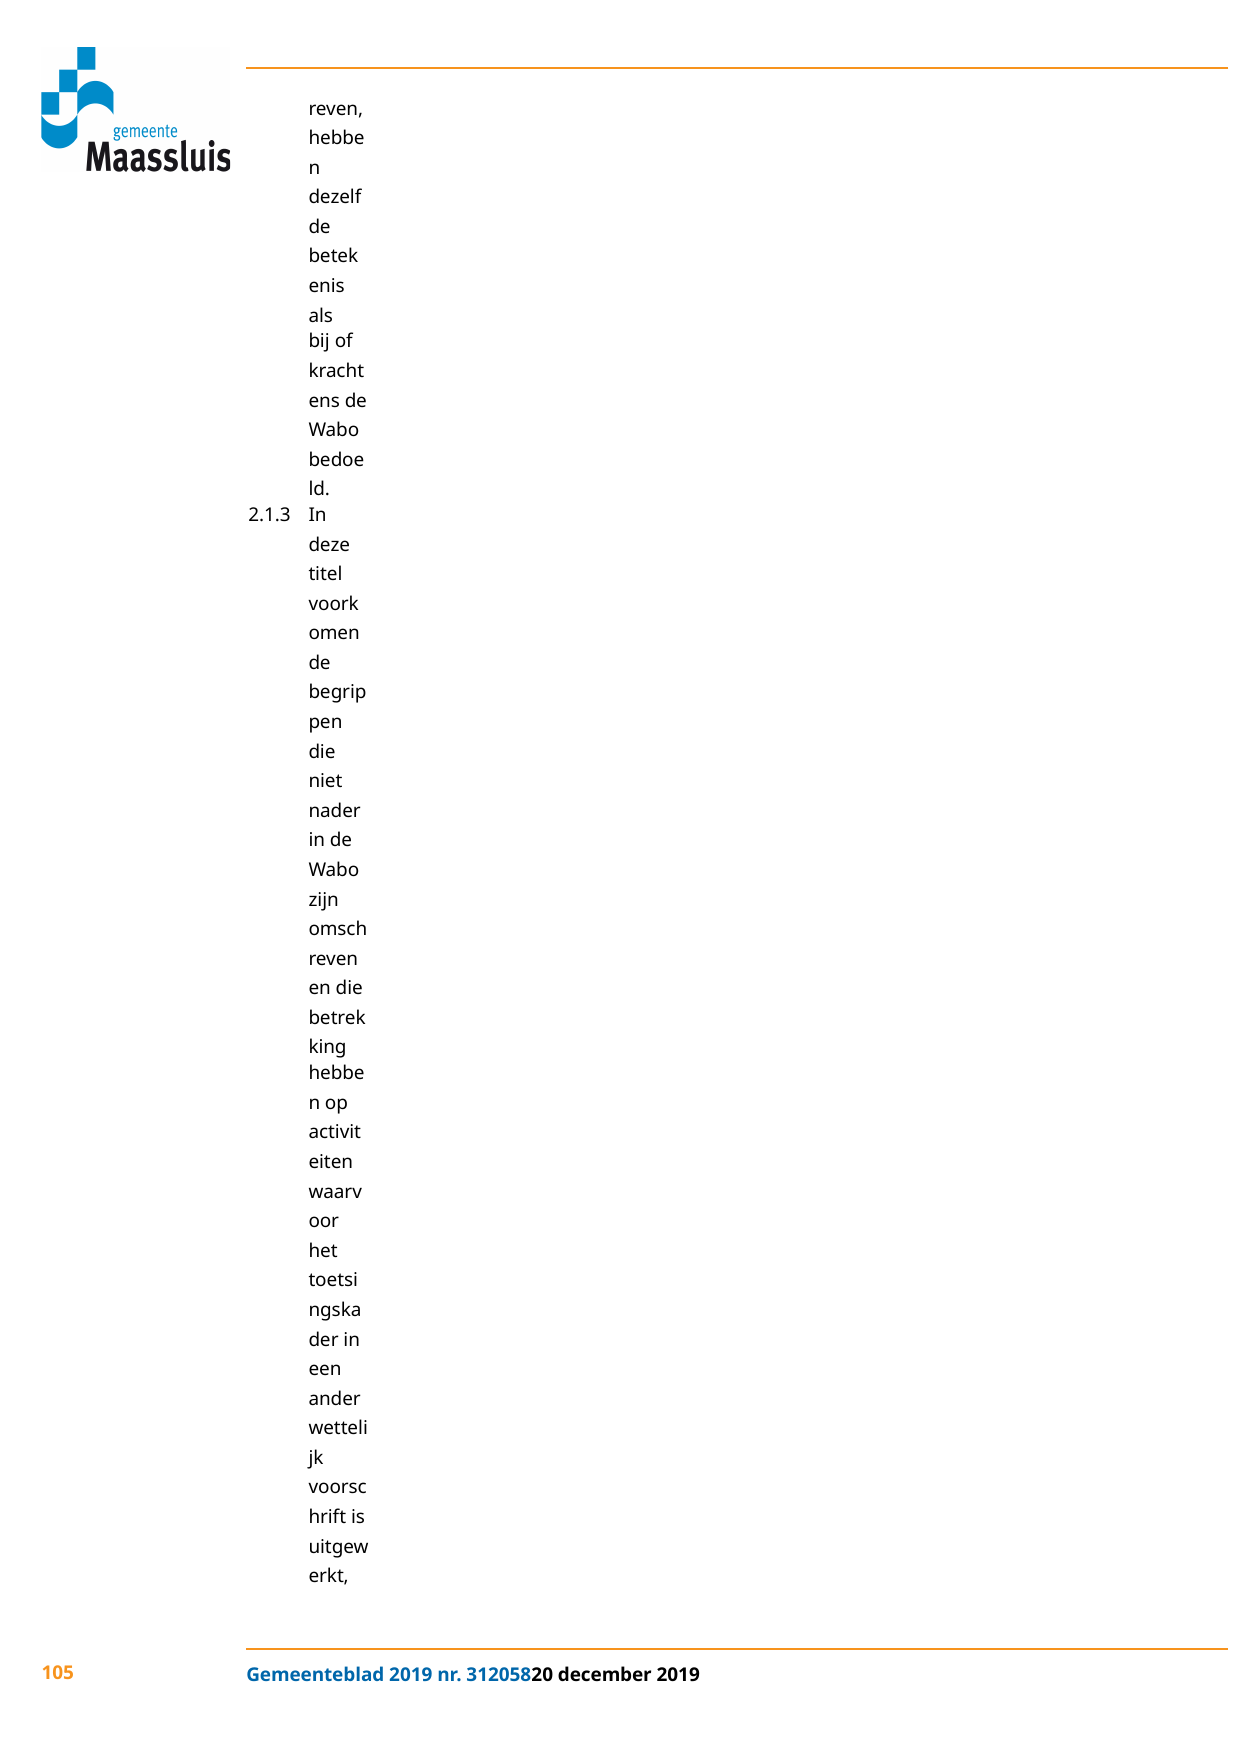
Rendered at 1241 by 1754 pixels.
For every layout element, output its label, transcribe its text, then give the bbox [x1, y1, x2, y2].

table_cell [429, 501, 489, 1059]
table_cell [489, 95, 549, 328]
table_cell reven, hebben dezelfde betekenis als [308, 95, 368, 328]
table_cell [369, 1060, 429, 1588]
table_cell [369, 501, 429, 1059]
table_cell [489, 1060, 549, 1588]
table_cell [248, 328, 308, 501]
table_cell [429, 328, 489, 501]
table_cell [248, 1060, 308, 1588]
table_cell 2.1.3 [248, 501, 308, 1059]
table_cell [489, 328, 549, 501]
picture [41, 47, 77, 92]
table_cell [369, 328, 429, 501]
table_cell [369, 95, 429, 328]
table_cell bij of krachtens de Wabo bedoeld. [308, 328, 368, 501]
table_cell hebben op activiteiten waarvoor het toetsingskader in een ander wettelijk voorschrift is uitgewerkt, [308, 1060, 368, 1588]
table_cell In deze titel voorkomende begrippen die niet nader in de Wabo zijn omschreven en die betrekking [308, 501, 368, 1059]
table_cell [489, 501, 549, 1059]
table_cell [429, 1060, 489, 1588]
table_cell [429, 95, 489, 328]
picture [41, 47, 231, 172]
table_cell [248, 95, 308, 328]
